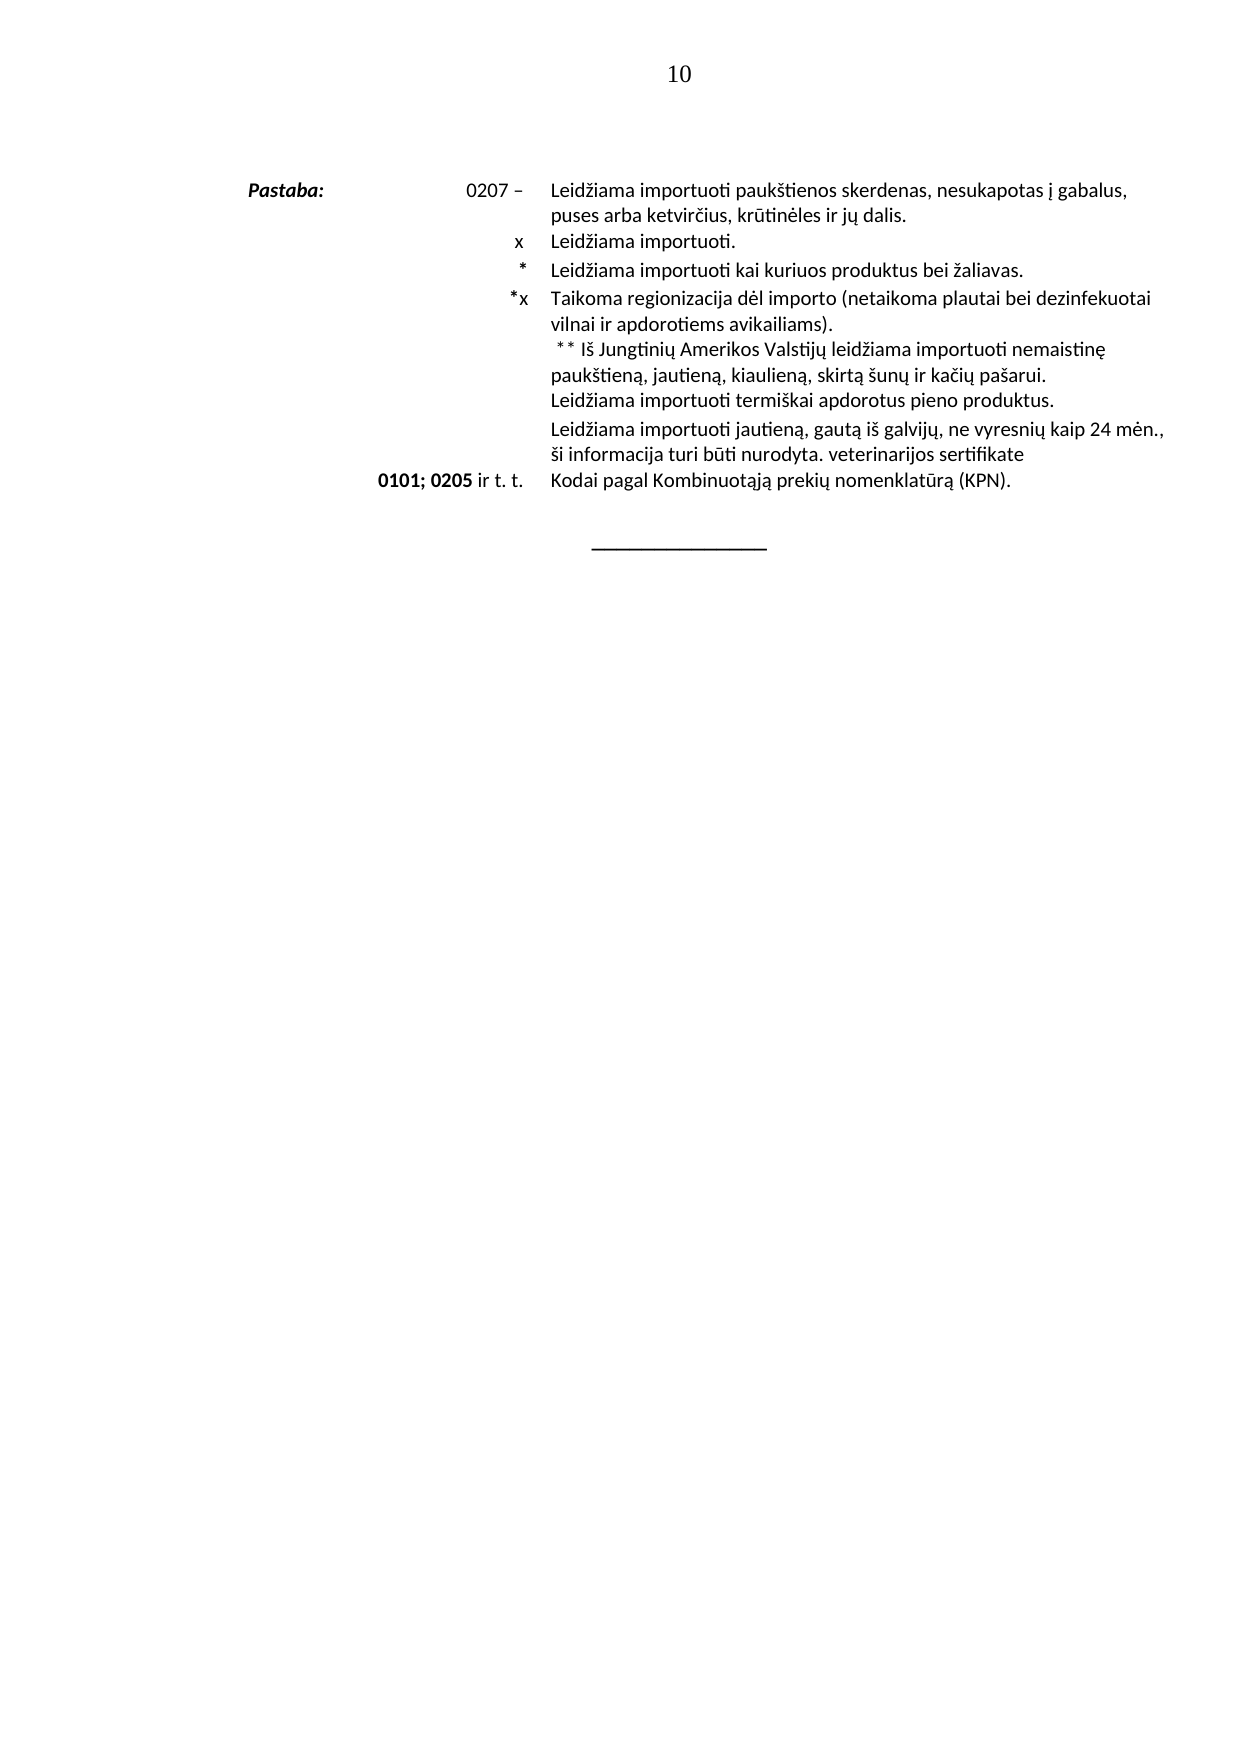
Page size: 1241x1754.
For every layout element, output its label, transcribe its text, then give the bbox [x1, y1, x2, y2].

table_header Leidžiama importuoti paukštienos skerdenas, nesukapotas į gabalus, puses arba ketvirčius, krūtinėles ir jų dalis. [539, 177, 1182, 228]
text ______________ [177, 524, 1181, 553]
table_cell [177, 286, 337, 336]
table_cell [177, 387, 337, 416]
table_header 0207 – [338, 177, 539, 228]
table_header Pastaba: [177, 177, 337, 228]
table_cell *x [338, 286, 539, 336]
table_cell [177, 416, 337, 467]
table_cell Taikoma regionizacija dėl importo (netaikoma plautai bei dezinfekuotai vilnai ir apdorotiems avikailiams). [539, 286, 1182, 336]
table_cell [177, 336, 337, 387]
table_cell [338, 387, 539, 416]
table_cell ** Iš Jungtinių Amerikos Valstijų leidžiama importuoti nemaistinę paukštieną, jautieną, kiaulieną, skirtą šunų ir kačių pašarui. [539, 336, 1182, 387]
table_cell 0101; 0205 ir t. t. [338, 467, 539, 496]
table_cell [177, 467, 337, 496]
table_cell [177, 257, 337, 286]
table_cell [177, 228, 337, 257]
table_cell Leidžiama importuoti termiškai apdorotus pieno produktus. [539, 387, 1182, 416]
table_cell [338, 416, 539, 467]
table_cell x [338, 228, 539, 257]
table_cell Leidžiama importuoti jautieną, gautą iš galvijų, ne vyresnių kaip 24 mėn., ši informacija turi būti nurodyta. veterinarijos sertifikate [539, 416, 1182, 467]
table_cell * [338, 257, 539, 286]
table_cell [338, 336, 539, 387]
table_cell Leidžiama importuoti. [539, 228, 1182, 257]
table_cell Leidžiama importuoti kai kuriuos produktus bei žaliavas. [539, 257, 1182, 286]
table_cell Kodai pagal Kombinuotąją prekių nomenklatūrą (KPN). [539, 467, 1182, 496]
